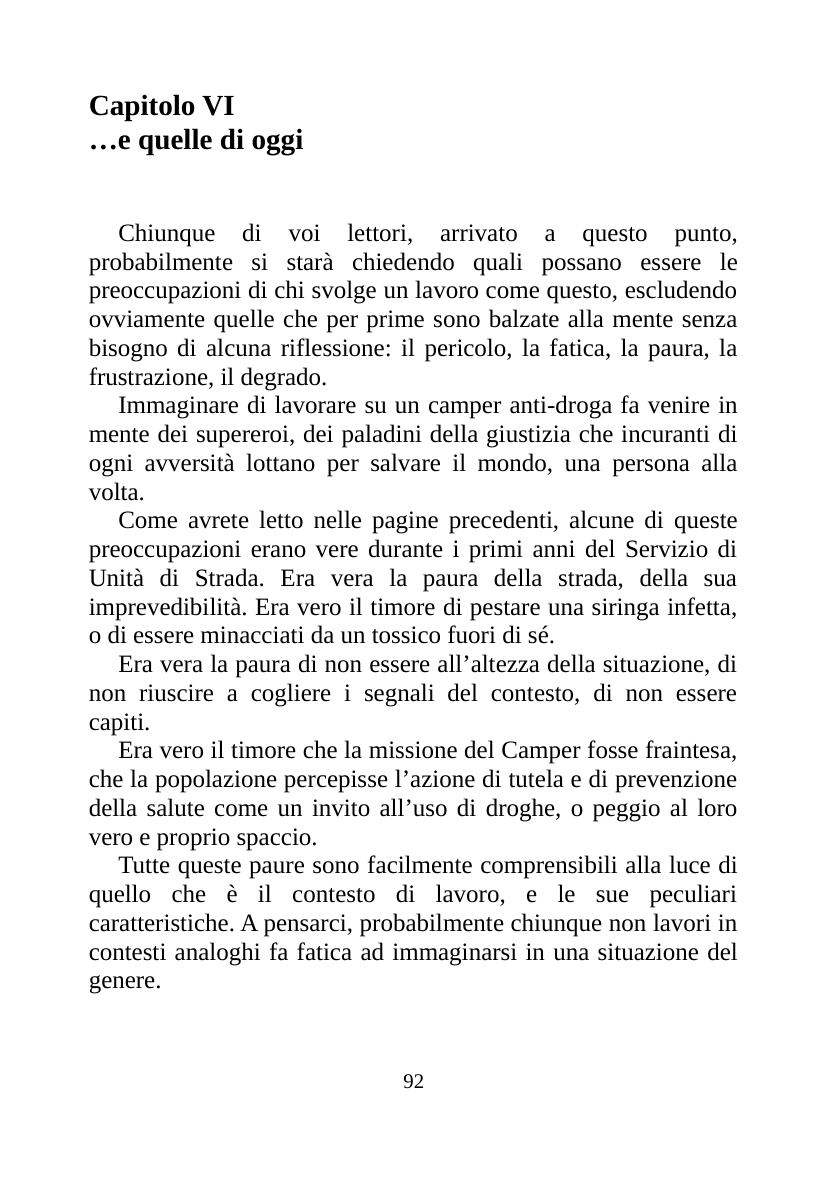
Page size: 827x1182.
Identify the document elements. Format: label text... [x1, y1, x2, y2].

text Come avrete letto nelle pagine precedenti, alcune di queste preoccupazioni erano vere durante i primi anni del Servizio di Unità di Strada. Era vera la paura della strada, della sua imprevedibilità. Era vero il timore di pestare una siringa infetta, o di essere minacciati da un tossico fuori di sé. [88, 505, 738, 649]
text Chiunque di voi lettori, arrivato a questo punto, probabilmente si starà chiedendo quali possano essere le preoccupazioni di chi svolge un lavoro come questo, escludendo ovviamente quelle che per prime sono balzate alla mente senza bisogno di alcuna riflessione: il pericolo, la fatica, la paura, la frustrazione, il degrado. [88, 218, 738, 390]
subtitle …e quelle di oggi [88, 122, 738, 156]
text Tutte queste paure sono facilmente comprensibili alla luce di quello che è il contesto di lavoro, e le sue peculiari caratteristiche. A pensarci, probabilmente chiunque non lavori in contesti analoghi fa fatica ad immaginarsi in una situazione del genere. [88, 850, 738, 994]
subtitle Capitolo VI [88, 88, 738, 122]
text Era vero il timore che la missione del Camper fosse fraintesa, che la popolazione percepisse l’azione di tutela e di prevenzione della salute come un invito all’uso di droghe, o peggio al loro vero e proprio spaccio. [88, 735, 738, 850]
text Immaginare di lavorare su un camper anti-droga fa venire in mente dei supereroi, dei paladini della giustizia che incuranti di ogni avversità lottano per salvare il mondo, una persona alla volta. [88, 390, 738, 505]
text Era vera la paura di non essere all’altezza della situazione, di non riuscire a cogliere i segnali del contesto, di non essere capiti. [88, 649, 738, 735]
